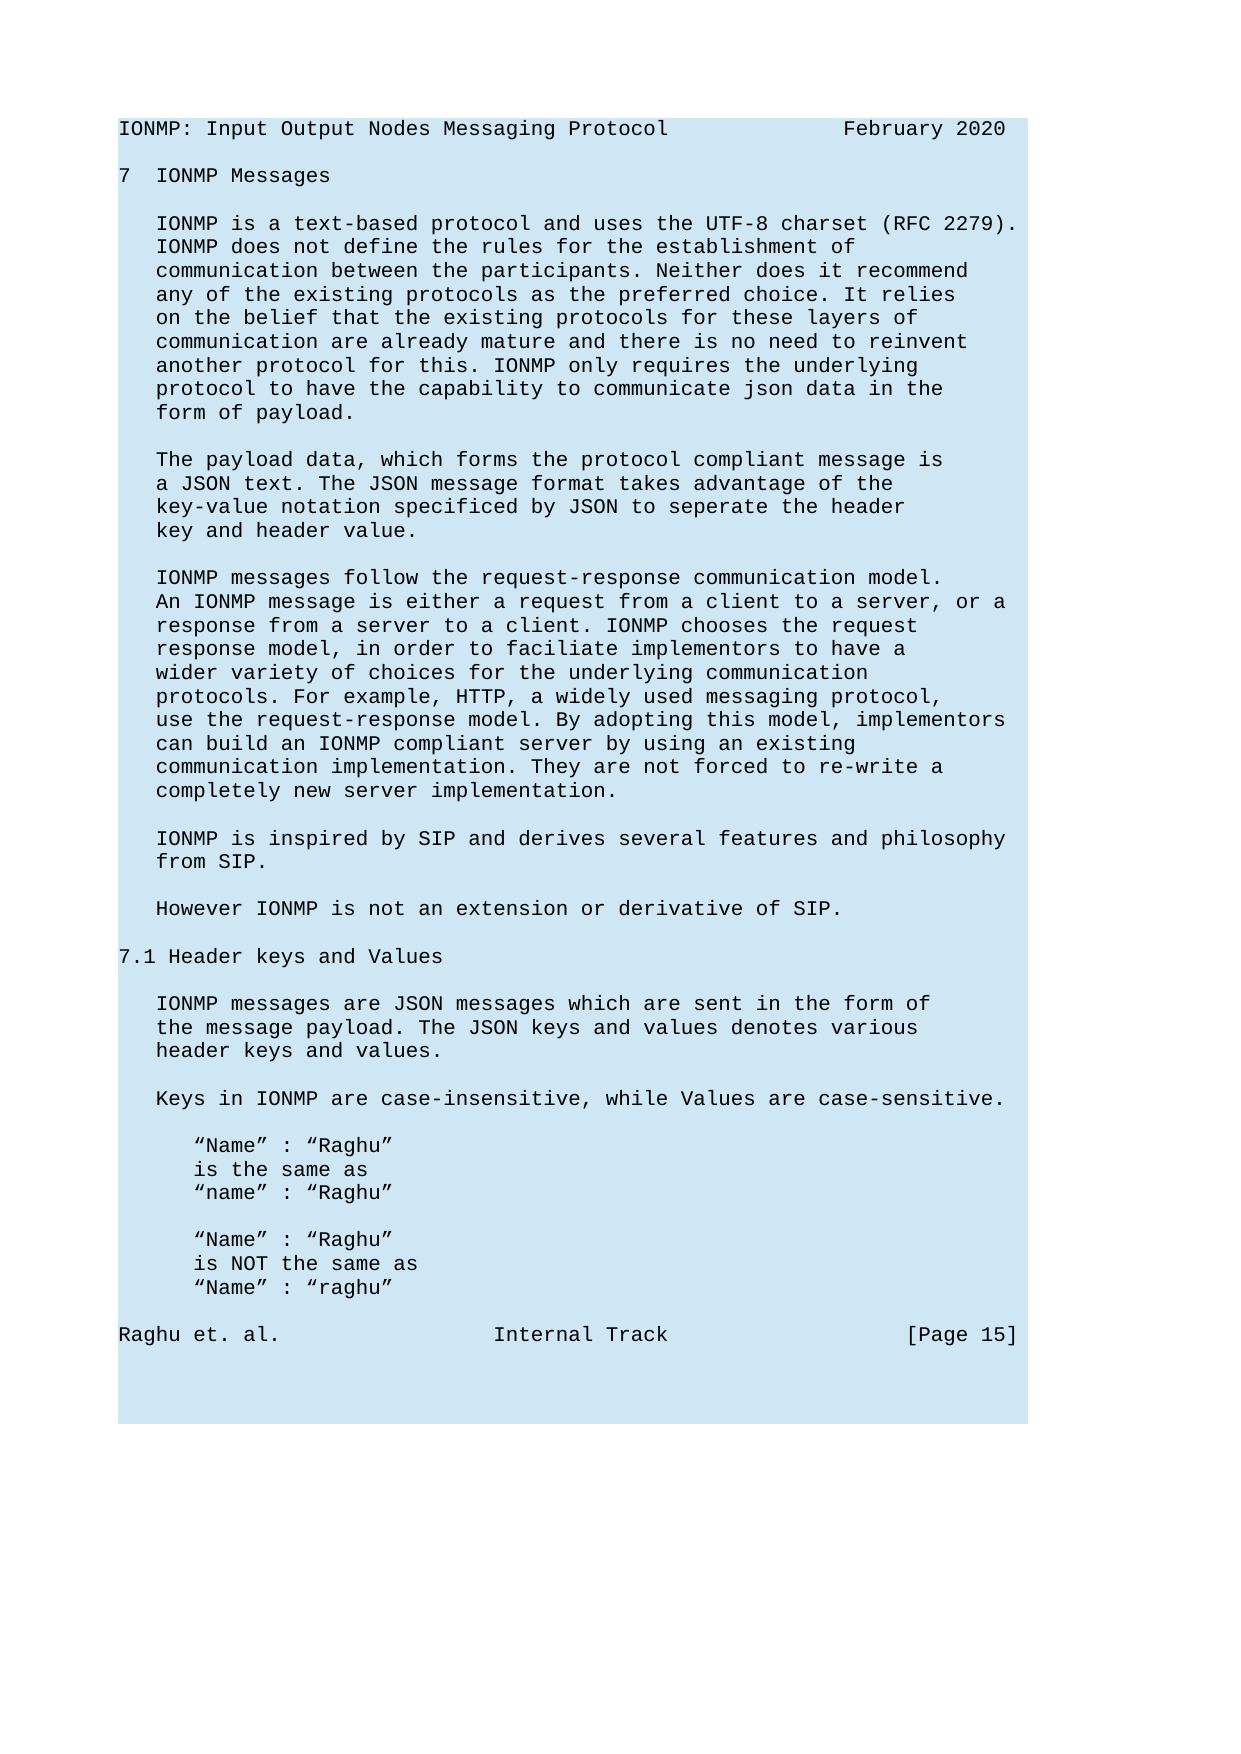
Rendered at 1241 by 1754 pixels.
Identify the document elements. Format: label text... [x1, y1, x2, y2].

text IONMP: Input Output Nodes Messaging Protocol February 2020 [118, 118, 1028, 142]
text IONMP messages follow the request-response communication model. An IONMP message is either a request from a client to a server, or a [118, 567, 1028, 615]
text IONMP messages are JSON messages which are sent in the form of the message payload. The JSON keys and values denotes various header keys and values. [118, 993, 1028, 1064]
text any of the existing protocols as the preferred choice. It relies [118, 284, 1028, 307]
text from SIP. [118, 851, 1028, 875]
text response from a server to a client. IONMP chooses the request response model, in order to faciliate implementors to have a wider variety of choices for the underlying communication [118, 615, 1028, 686]
text Raghu et. al. Internal Track [Page 15] [118, 1324, 1028, 1348]
text “Name” : “raghu” [118, 1277, 1028, 1300]
text IONMP is a text-based protocol and uses the UTF-8 charset (RFC 2279). IONMP does not define the rules for the establishment of [118, 213, 1028, 260]
text Keys in IONMP are case-insensitive, while Values are case-sensitive. [118, 1088, 1028, 1111]
text 7.1 Header keys and Values [118, 946, 1028, 969]
text protocol to have the capability to communicate json data in the form of payload. [118, 378, 1028, 426]
text another protocol for this. IONMP only requires the underlying [118, 354, 1028, 378]
text on the belief that the existing protocols for these layers of [118, 307, 1028, 331]
text 7 IONMP Messages [118, 165, 1028, 189]
text is the same as [118, 1158, 1028, 1182]
text “Name” : “Raghu” [118, 1229, 1028, 1253]
text communication between the participants. Neither does it recommend [118, 260, 1028, 284]
text “name” : “Raghu” [118, 1182, 1028, 1206]
text “Name” : “Raghu” [118, 1135, 1028, 1158]
text IONMP is inspired by SIP and derives several features and philosophy [118, 827, 1028, 851]
text However IONMP is not an extension or derivative of SIP. [118, 898, 1028, 922]
text protocols. For example, HTTP, a widely used messaging protocol, use the request-response model. By adopting this model, implementors can build an IONMP compliant server by using an existing communication implementation. They are not forced to re-write a completely new server implementation. [118, 686, 1028, 804]
text The payload data, which forms the protocol compliant message is a JSON text. The JSON message format takes advantage of the key-value notation specificed by JSON to seperate the header key and header value. [118, 449, 1028, 544]
text is NOT the same as [118, 1253, 1028, 1277]
text communication are already mature and there is no need to reinvent [118, 331, 1028, 354]
